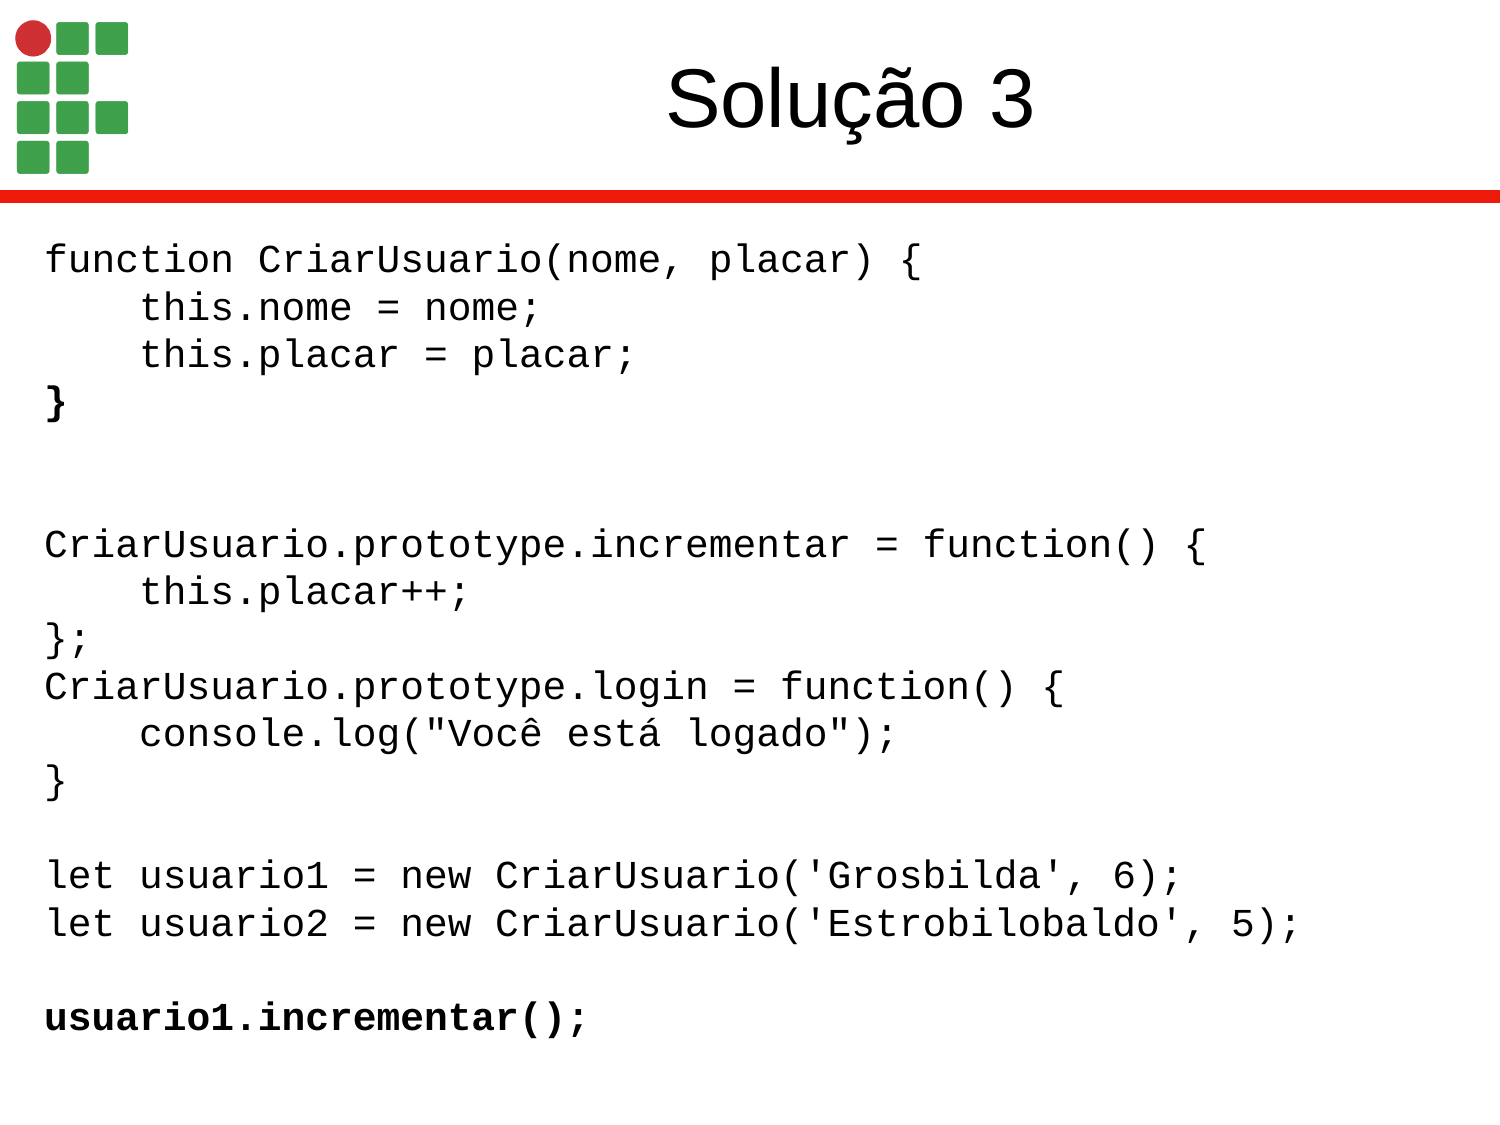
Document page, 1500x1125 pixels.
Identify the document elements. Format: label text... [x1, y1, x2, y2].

list function CriarUsuario(nome, placar) { this.nome = nome; this.placar = placar; } CriarUsuario.prototype.incrementar = function() { this.placar++; }; CriarUsuario.prototype.login = function() { console.log("Você está logado"); } let usuario1 = new CriarUsuario('Grosbilda', 6); let usuario2 = new CriarUsuario('Estrobilobaldo', 5); usuario1.incrementar(); [29, 225, 1471, 1105]
title Solução 3 [230, 0, 1471, 202]
picture [14, 16, 130, 178]
